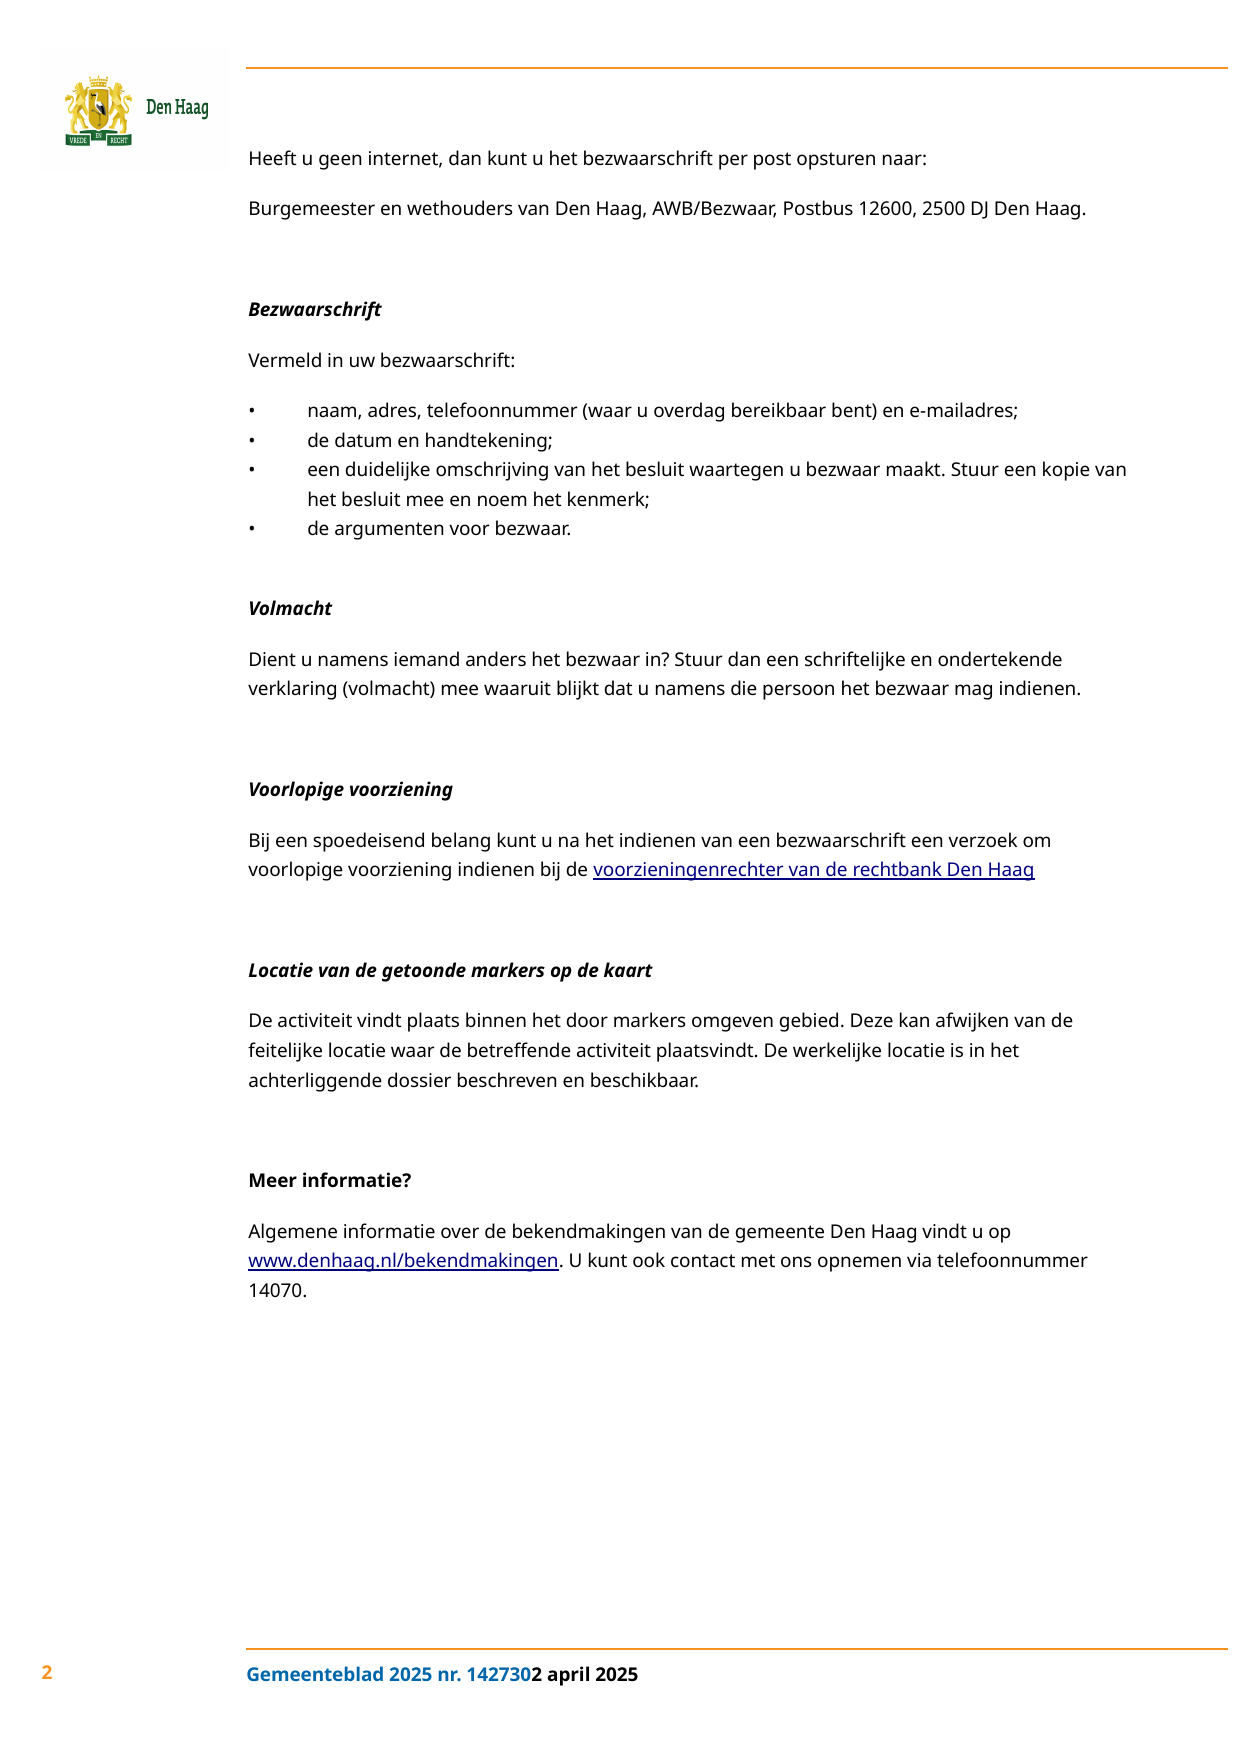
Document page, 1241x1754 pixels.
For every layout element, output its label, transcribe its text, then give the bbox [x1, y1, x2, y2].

picture [41, 47, 231, 172]
text Meer informatie? [248, 1168, 1152, 1193]
text Algemene informatie over de bekendmakingen van de gemeente Den Haag vindt u op www.denhaag.nl/bekendmakingen. U kunt ook contact met ons opnemen via telefoonnummer 14070. [248, 1218, 1152, 1303]
list de argumenten voor bezwaar. [248, 516, 1152, 541]
text Heeft u geen internet, dan kunt u het bezwaarschrift per post opsturen naar: [248, 145, 1152, 171]
text Voorlopige voorziening [248, 776, 1152, 802]
text Vermeld in uw bezwaarschrift: [248, 347, 1152, 373]
list een duidelijke omschrijving van het besluit waartegen u bezwaar maakt. Stuur een kopie van het besluit mee en noem het kenmerk; [248, 456, 1152, 512]
list naam, adres, telefoonnummer (waar u overdag bereikbaar bent) en e-mailadres; [248, 397, 1152, 423]
text De activiteit vindt plaats binnen het door markers omgeven gebied. Deze kan afwijken van de feitelijke locatie waar de betreffende activiteit plaatsvindt. De werkelijke locatie is in het achterliggende dossier beschreven en beschikbaar. [248, 1008, 1152, 1093]
list de datum en handtekening; [248, 427, 1152, 453]
text Volmacht [248, 596, 1152, 621]
text Dient u namens iemand anders het bezwaar in? Stuur dan een schriftelijke en ondertekende verklaring (volmacht) mee waaruit blijkt dat u namens die persoon het bezwaar mag indienen. [248, 646, 1152, 701]
text Bezwaarschrift [248, 296, 1152, 322]
text Locatie van de getoonde markers op de kaart [248, 957, 1152, 983]
text Bij een spoedeisend belang kunt u na het indienen van een bezwaarschrift een verzoek om voorlopige voorziening indienen bij de voorzieningenrechter van de rechtbank Den Haag [248, 827, 1152, 882]
text Burgemeester en wethouders van Den Haag, AWB/Bezwaar, Postbus 12600, 2500 DJ Den Haag. [248, 196, 1152, 221]
